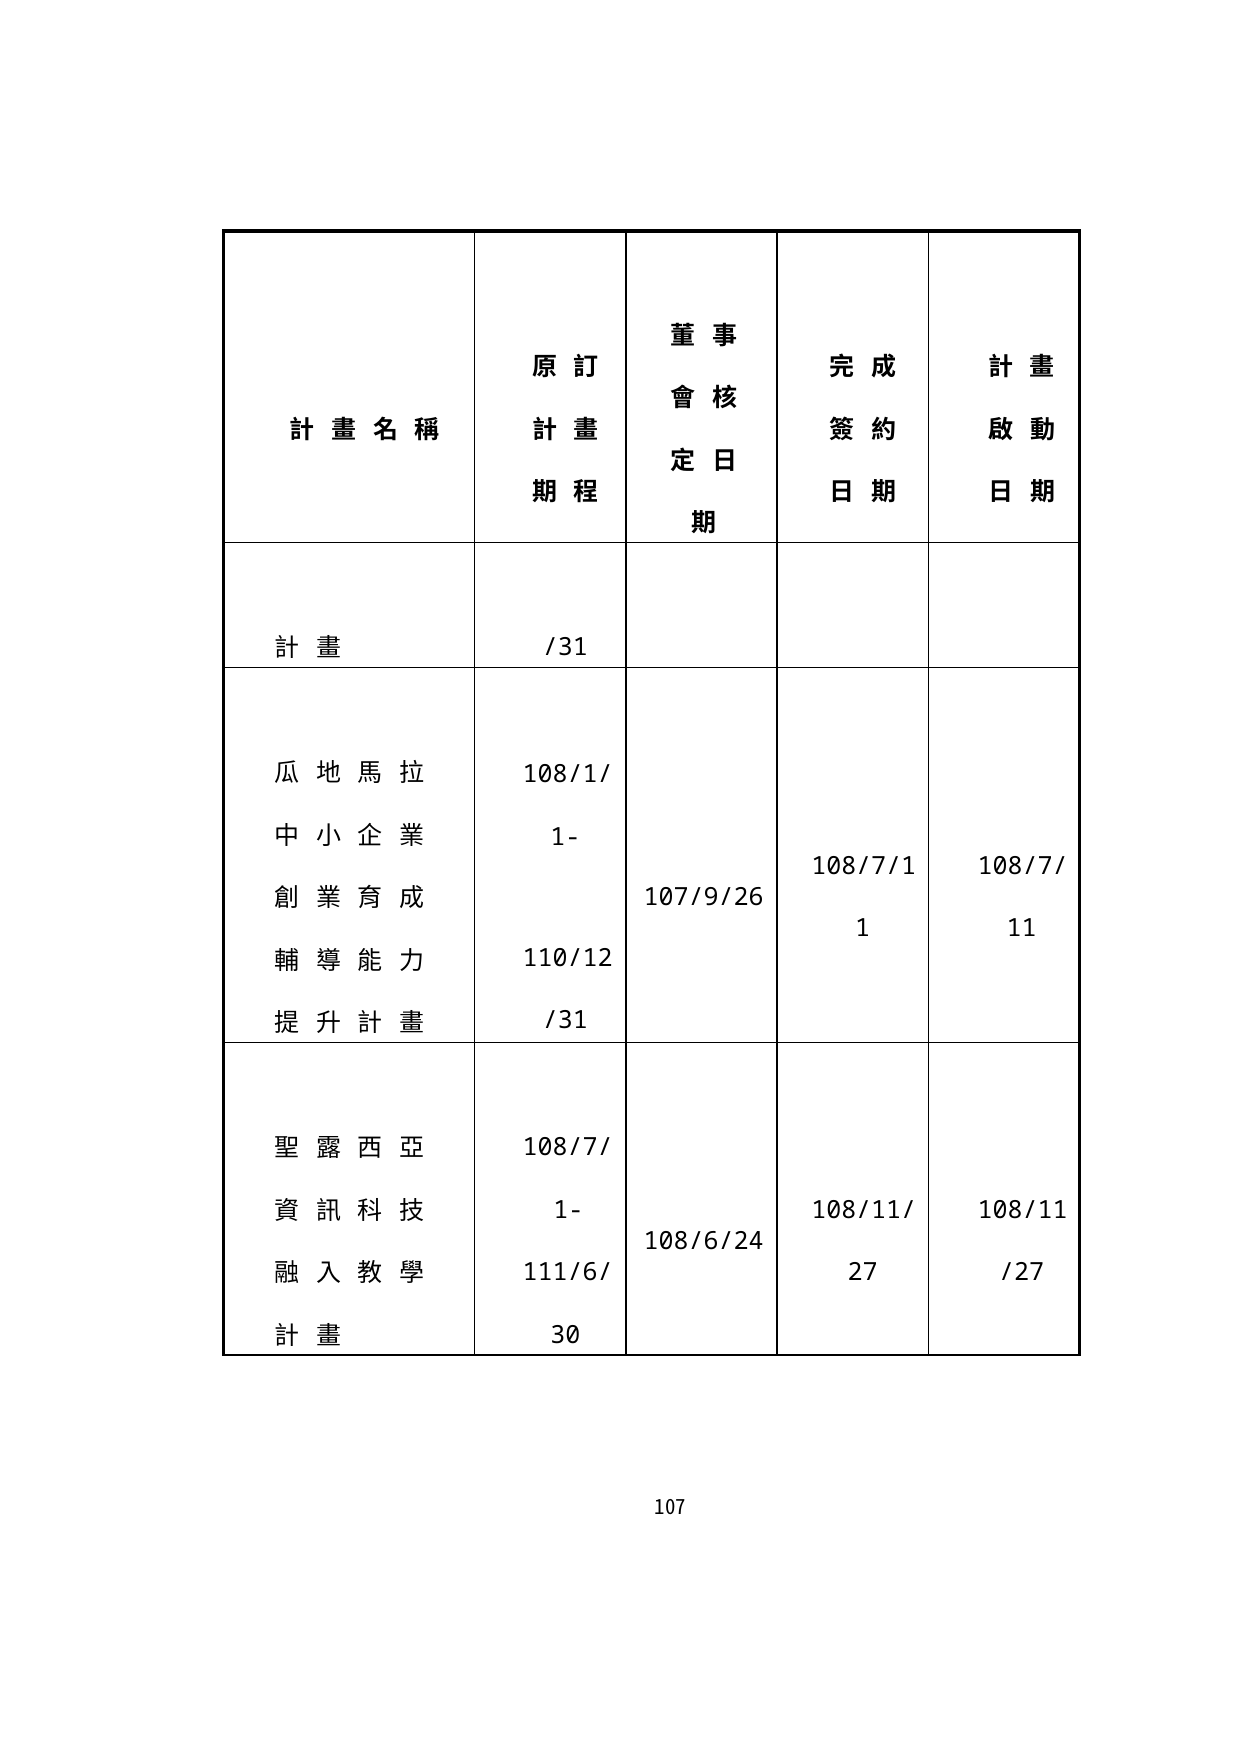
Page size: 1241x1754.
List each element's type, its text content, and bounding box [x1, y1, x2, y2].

table_cell /31 [475, 543, 625, 667]
table_cell [929, 543, 1078, 667]
table_cell 107/9/26 [627, 668, 776, 1042]
table_cell 108/7/1- 111/6/30 [475, 1043, 625, 1354]
table_cell 108/7/11 [929, 668, 1078, 1042]
table_cell [627, 543, 776, 667]
table_header 計畫啟動日期 [929, 233, 1078, 542]
table_cell 計畫 [225, 543, 474, 667]
table_cell 108/11/27 [929, 1043, 1078, 1354]
table_cell 108/11/27 [778, 1043, 928, 1354]
table_cell 108/1/1- 110/12/31 [475, 668, 625, 1042]
table_cell 108/7/11 [778, 668, 928, 1042]
table_cell 瓜地馬拉中小企業創業育成輔導能力提升計畫 [225, 668, 474, 1042]
table_header 原訂計畫期程 [475, 233, 625, 542]
table_cell 聖露西亞資訊科技融入教學計畫 [225, 1043, 474, 1354]
table_header 完成簽約日期 [778, 233, 928, 542]
table_cell [778, 543, 928, 667]
table_header 計畫名稱 [225, 233, 474, 542]
table_cell 108/6/24 [627, 1043, 776, 1354]
table_header 董事會核定日期 [627, 233, 776, 542]
